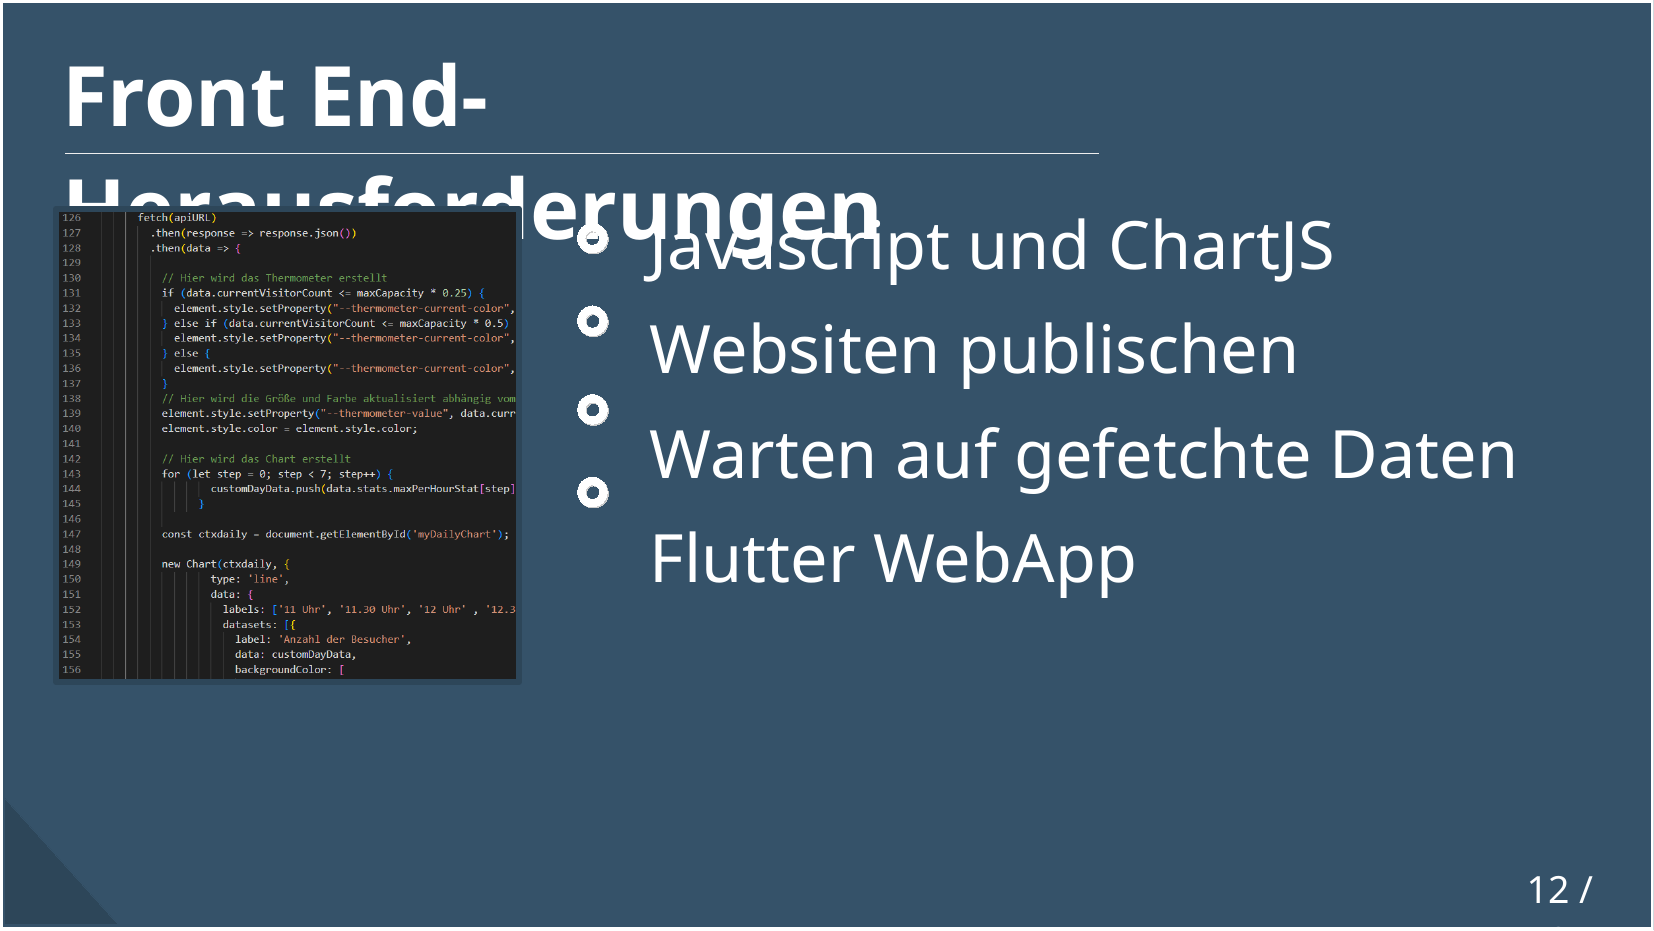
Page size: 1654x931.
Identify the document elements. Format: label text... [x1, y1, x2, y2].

text_box [0, 0, 1654, 931]
text_box [577, 305, 609, 337]
text_box Front End-Herausforderungen [47, 29, 1270, 235]
text_box [577, 223, 609, 254]
text_box Javascript und ChartJS Websiten publischen Warten auf gefetchte Daten Flutter WebApp [561, 177, 1654, 886]
text_box <number> / 13 [1511, 856, 1654, 931]
text_box [577, 477, 609, 508]
text_box [577, 394, 609, 426]
picture [59, 211, 517, 680]
